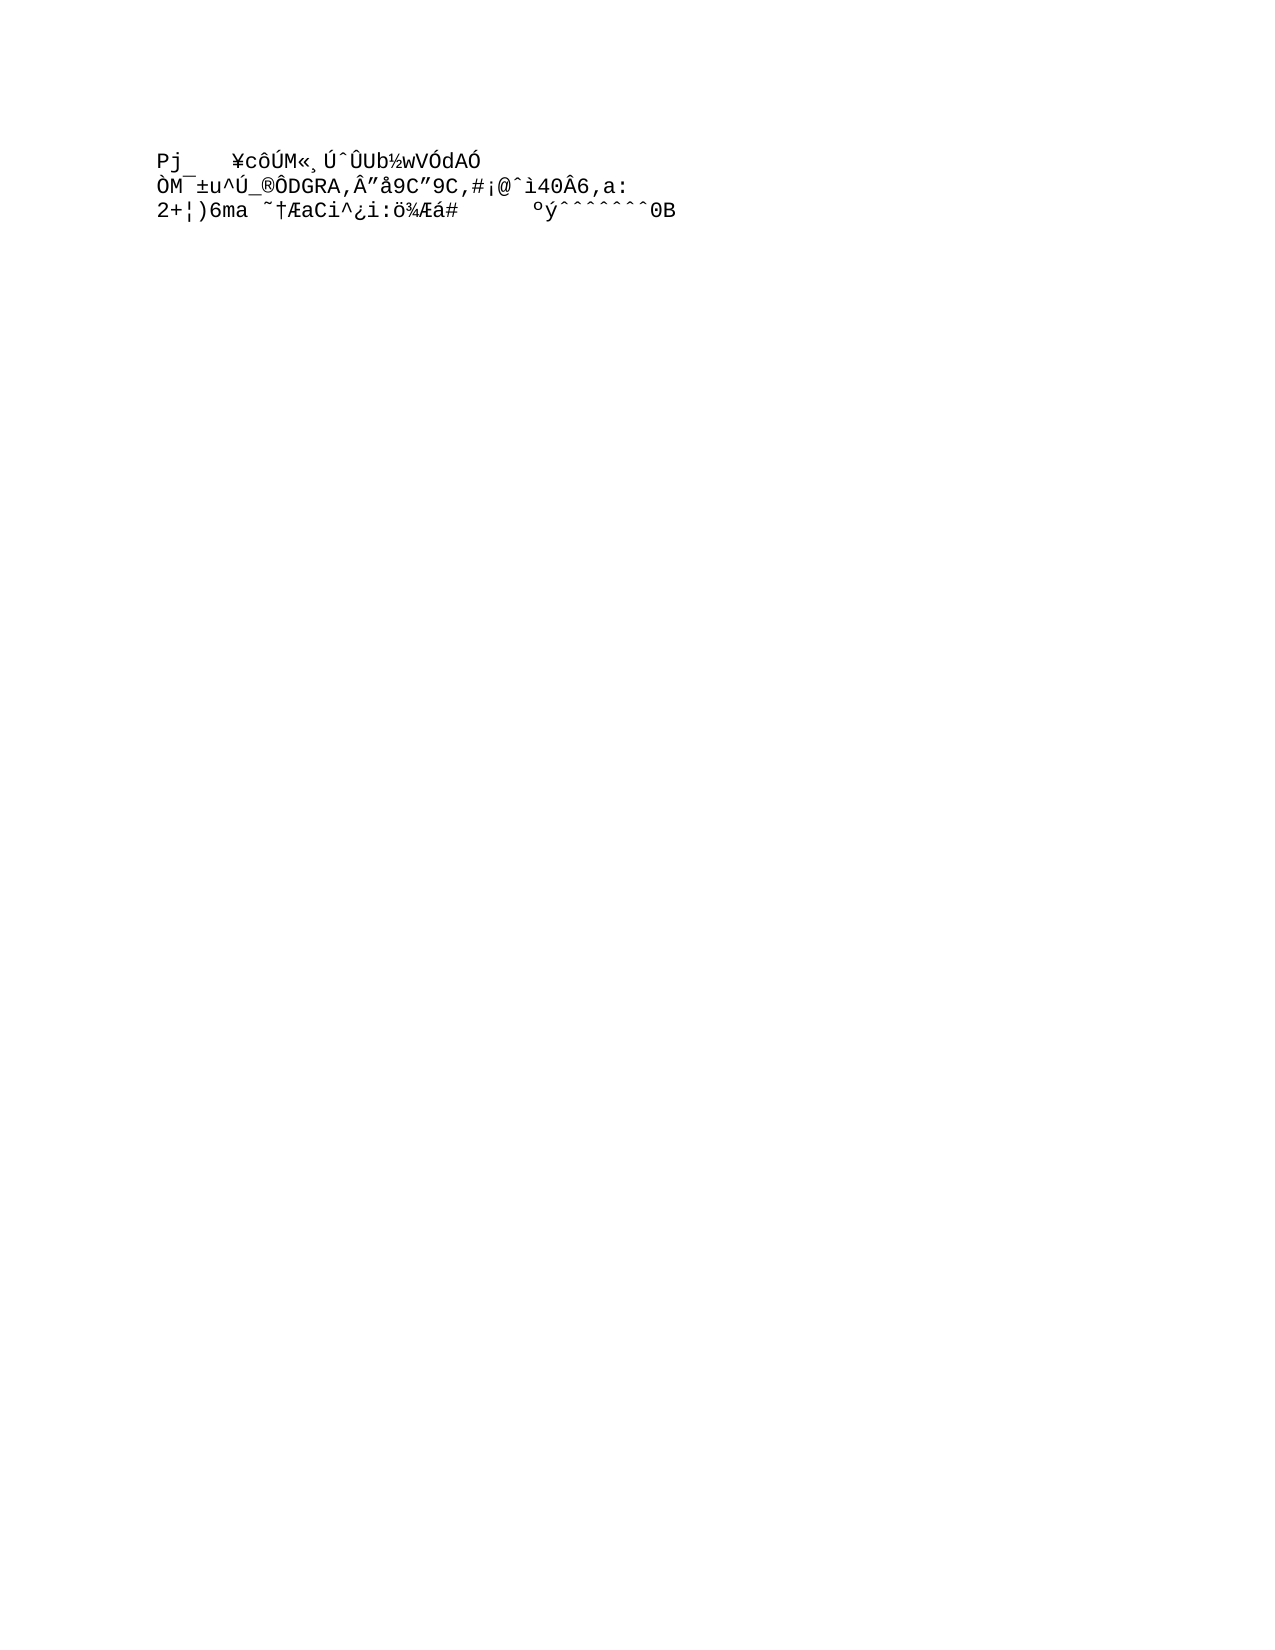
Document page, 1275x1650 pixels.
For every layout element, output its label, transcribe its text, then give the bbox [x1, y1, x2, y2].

text Pj ¥côÚM­«¸ÚˆÛUb½wVÓdAÓ ÒM¯±u^Ú_®ÔDGRA‚Â”å9C”9C‚#¡@ˆì40Â6‚a: 2+¦)6­ma ˜†ÆaCi^¿i:ö¾Æá# ºýˆˆˆˆˆˆˆ0B [156, 150, 1118, 224]
